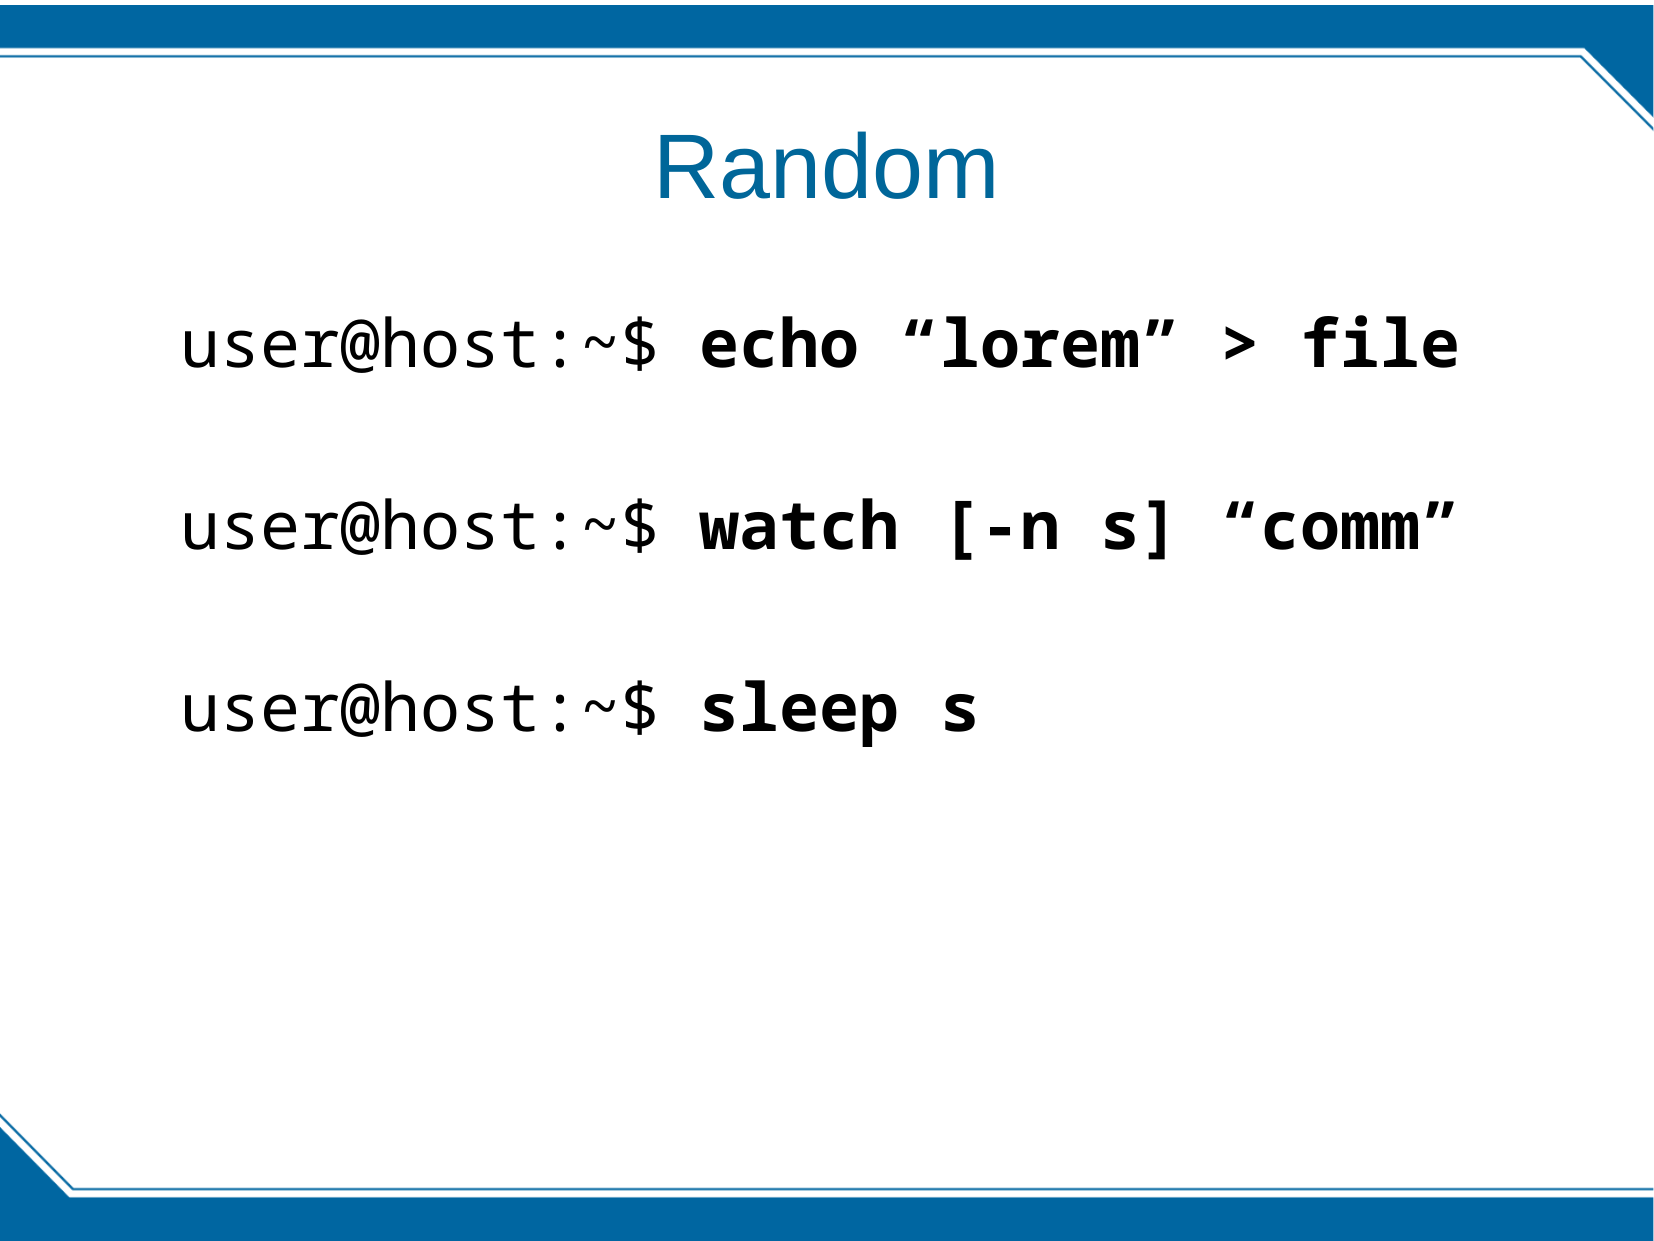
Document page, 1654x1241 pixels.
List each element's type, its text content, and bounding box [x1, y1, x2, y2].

picture [0, 5, 1654, 132]
picture [0, 1113, 1654, 1241]
title Random [82, 62, 1571, 271]
subtitle user@host:~$ echo “lorem” > file user@host:~$ watch [-n s] “comm” user@host:~$ sleep s [180, 296, 1546, 1167]
